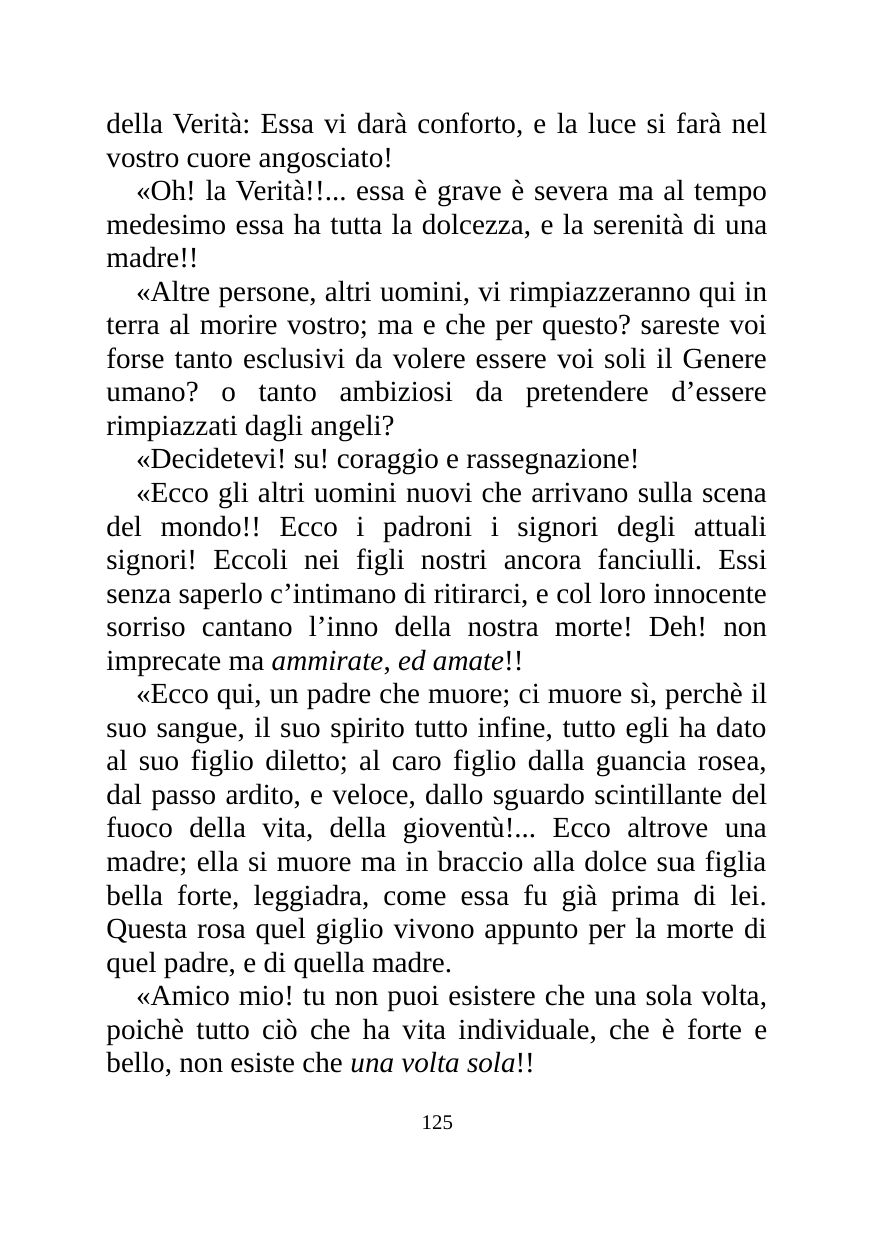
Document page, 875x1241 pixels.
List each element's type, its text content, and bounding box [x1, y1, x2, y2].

text «Amico mio! tu non puoi esistere che una sola volta, poichè tutto ciò che ha vita individuale, che è forte e bello, non esiste che una volta sola!! [106, 978, 768, 1079]
text «Ecco gli altri uomini nuovi che arrivano sulla scena del mondo!! Ecco i padroni i signori degli attuali signori! Eccoli nei figli nostri ancora fanciulli. Essi senza saperlo c’intimano di ritirarci, e col loro innocente sorriso cantano l’inno della nostra morte! Deh! non imprecate ma ammirate, ed amate!! [106, 475, 768, 676]
text «Oh! la Verità!!... essa è grave è severa ma al tempo medesimo essa ha tutta la dolcezza, e la serenità di una madre!! [106, 173, 768, 274]
text della Verità: Essa vi darà conforto, e la luce si farà nel vostro cuore angosciato! [106, 106, 768, 173]
text «Ecco qui, un padre che muore; ci muore sì, perchè il suo sangue, il suo spirito tutto infine, tutto egli ha dato al suo figlio diletto; al caro figlio dalla guancia rosea, dal passo ardito, e veloce, dallo sguardo scintillante del fuoco della vita, della gioventù!... Ecco altrove una madre; ella si muore ma in braccio alla dolce sua figlia bella forte, leggiadra, come essa fu già prima di lei. Questa rosa quel giglio vivono appunto per la morte di quel padre, e di quella madre. [106, 676, 768, 978]
text «Altre persone, altri uomini, vi rimpiazzeranno qui in terra al morire vostro; ma e che per questo? sareste voi forse tanto esclusivi da volere essere voi soli il Genere umano? o tanto ambiziosi da pretendere d’essere rimpiazzati dagli angeli? [106, 274, 768, 442]
text «Decidetevi! su! coraggio e rassegnazione! [106, 442, 768, 475]
